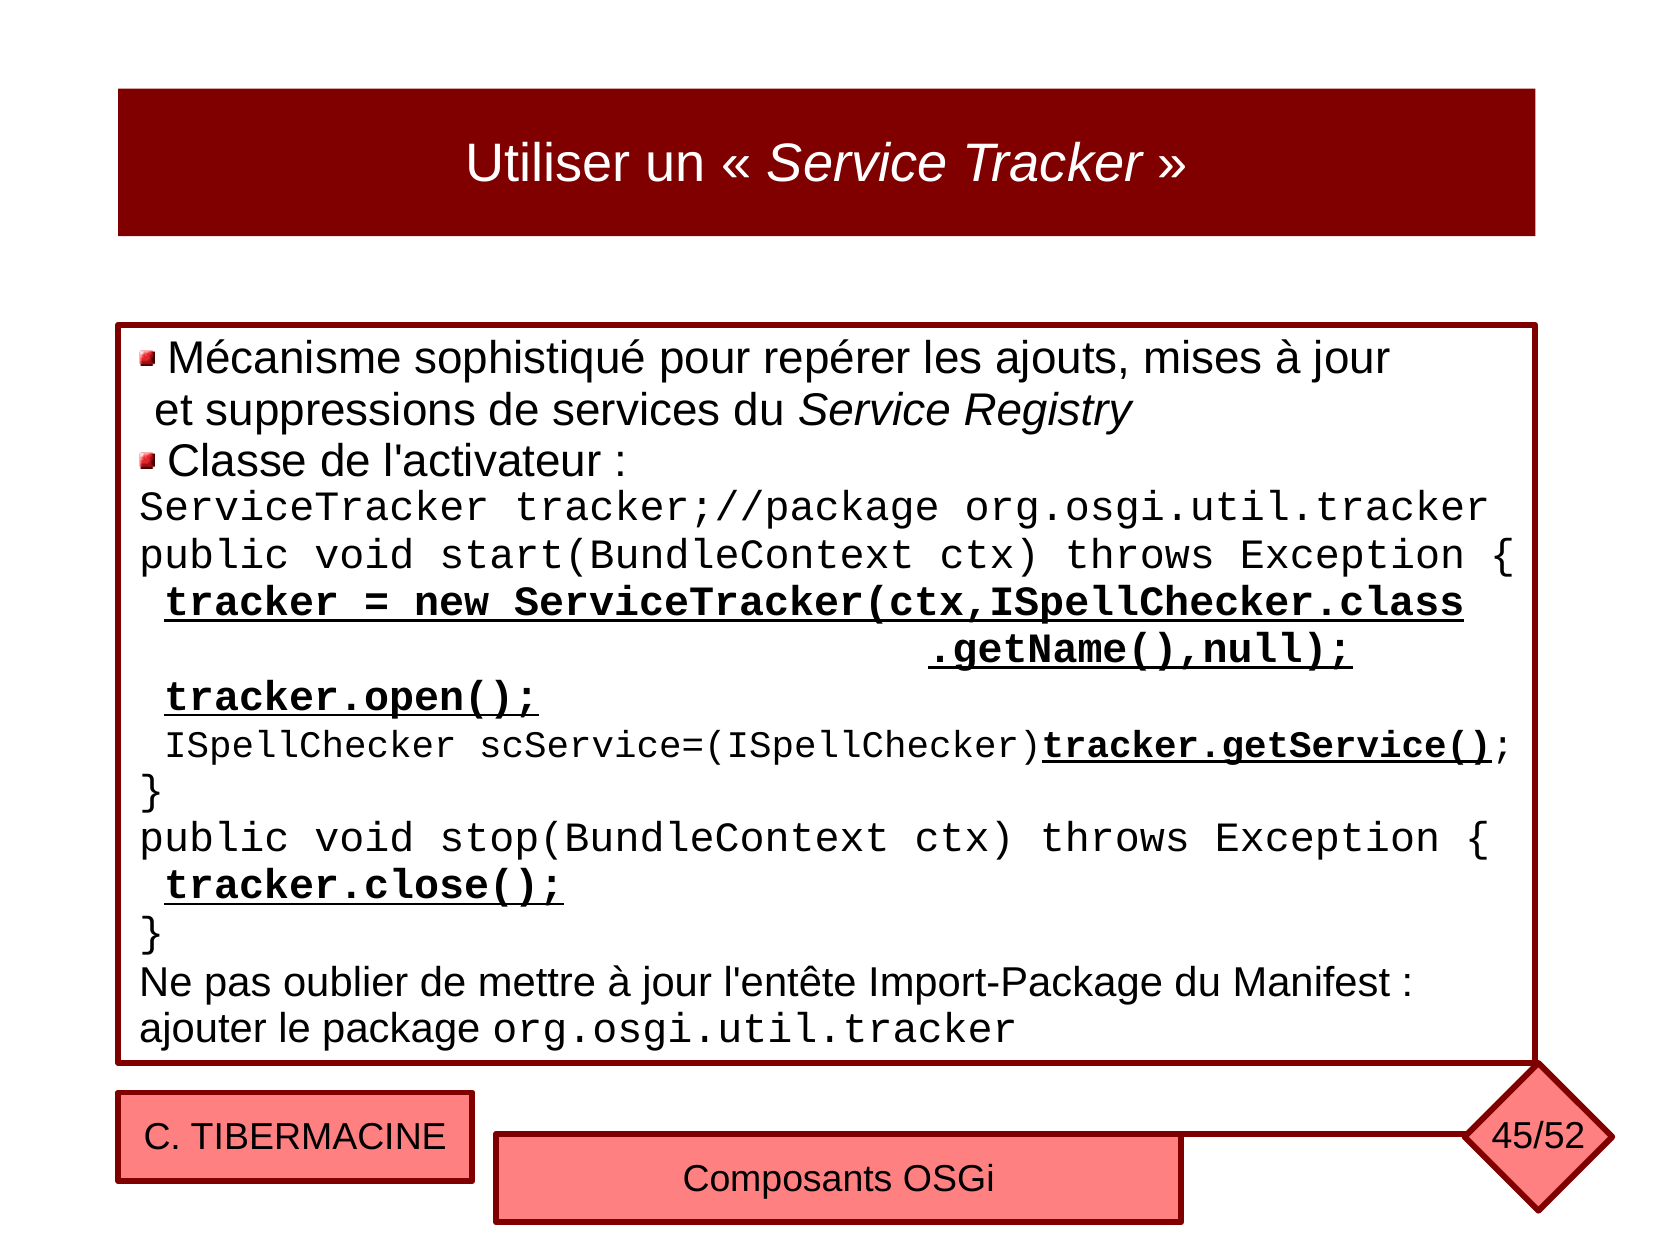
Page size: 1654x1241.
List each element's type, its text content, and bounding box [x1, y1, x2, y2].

text_box [1533, 1206, 1544, 1211]
text_box <numéro>/52 [1476, 1106, 1601, 1206]
text_box [1464, 1125, 1476, 1149]
text_box [1601, 1125, 1613, 1149]
text_box Mécanisme sophistiqué pour repérer les ajouts, mises à jour et suppressions de services du Service Registry Classe de l'activateur : ServiceTracker tracker;//package org.osgi.util.tracker public void start(BundleContext ctx) throws Exception { tracker = new ServiceTracker(ctx,ISpellChecker.class .getName(),null); tracker.open(); ISpellChecker scService=(ISpellChecker)tracker.getService(); } public void stop(BundleContext ctx) throws Exception { tracker.close(); } Ne pas oublier de mettre à jour l'entête Import-Package du Manifest : ajouter le package org.osgi.util.tracker [118, 324, 1536, 1063]
text_box Utiliser un « Service Tracker » [118, 88, 1536, 237]
picture [139, 452, 155, 469]
picture [139, 350, 155, 366]
text_box [1495, 1062, 1582, 1106]
text_box C. TIBERMACINE [118, 1092, 473, 1182]
text_box Composants OSGi [496, 1133, 1182, 1223]
